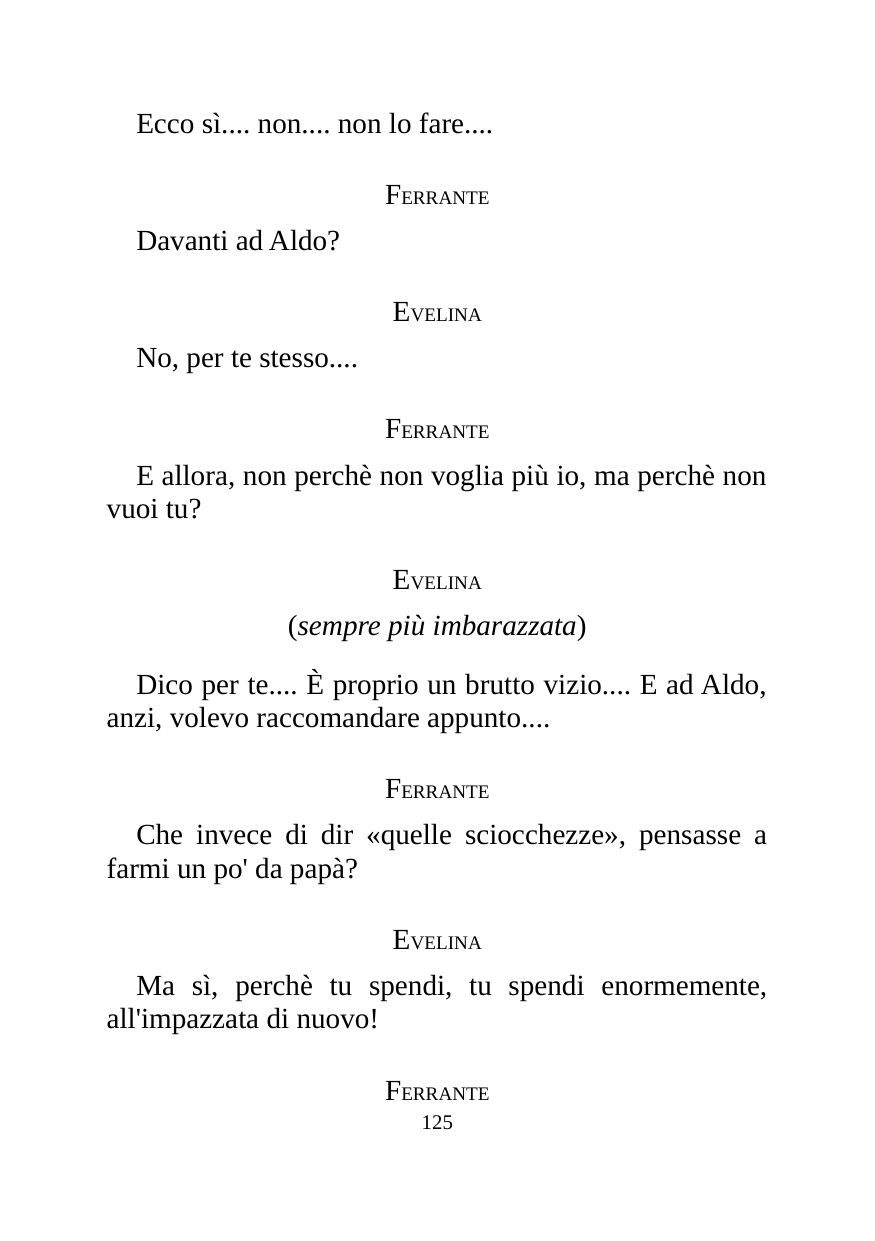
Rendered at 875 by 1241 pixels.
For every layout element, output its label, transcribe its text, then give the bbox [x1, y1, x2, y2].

text No, per te stesso.... [106, 341, 768, 374]
text Evelina [106, 294, 768, 328]
text (sempre più imbarazzata) [106, 608, 768, 642]
text Ecco sì.... non.... non lo fare.... [106, 106, 768, 140]
text Davanti ad Aldo? [106, 223, 768, 257]
text Ferrante [106, 177, 768, 211]
text Ferrante [106, 771, 768, 805]
text Ferrante [106, 1073, 768, 1106]
text Evelina [106, 922, 768, 956]
text Ma sì, perchè tu spendi, tu spendi enormemente, all'impazzata di nuovo! [106, 968, 768, 1035]
text Che invece di dir «quelle sciocchezze», pensasse a farmi un po' da papà? [106, 817, 768, 884]
text Dico per te.... È proprio un brutto vizio.... E ad Aldo, anzi, volevo raccomandare appunto.... [106, 667, 768, 734]
text Evelina [106, 562, 768, 596]
text E allora, non perchè non voglia più io, ma perchè non vuoi tu? [106, 458, 768, 525]
text Ferrante [106, 412, 768, 445]
